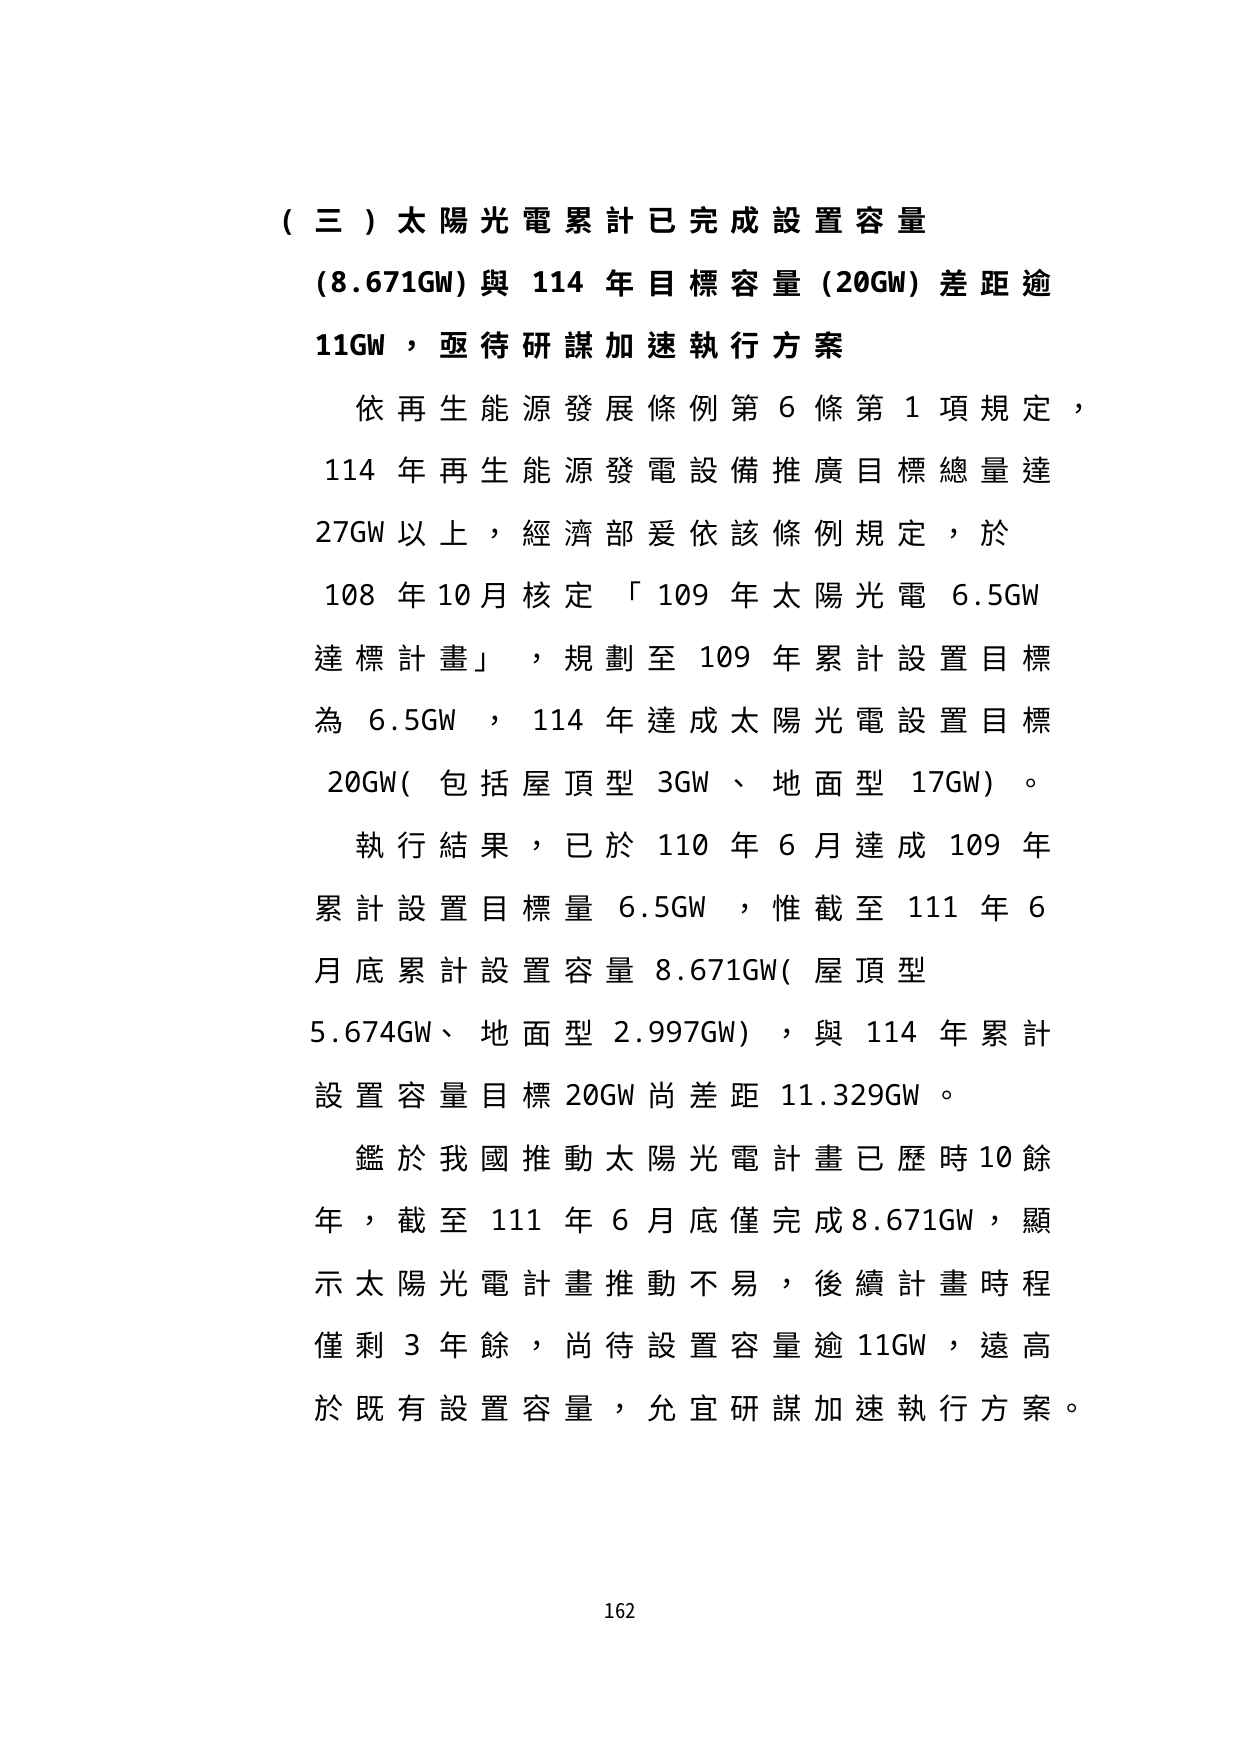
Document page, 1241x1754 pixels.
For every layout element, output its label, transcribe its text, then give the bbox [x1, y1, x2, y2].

text (三)太陽光電累計已完成設置容量(8.671GW)與114年目標容量(20GW)差距逾11GW，亟待研謀加速執行方案 [242, 177, 1058, 365]
text 依再生能源發展條例第6條第1項規定，114年再生能源發電設備推廣目標總量達27GW以上，經濟部爰依該條例規定，於108年10月核定「109年太陽光電6.5GW達標計畫」，規劃至109年累計設置目標為6.5GW，114年達成太陽光電設置目標20GW(包括屋頂型3GW、地面型17GW)。 [271, 365, 1058, 802]
text 執行結果，已於110年6月達成109年累計設置目標量6.5GW，惟截至111年6月底累計設置容量8.671GW(屋頂型5.674GW、地面型2.997GW)，與114年累計設置容量目標20GW尚差距11.329GW。 [271, 802, 1058, 1115]
text 鑑於我國推動太陽光電計畫已歷時10餘年，截至111年6月底僅完成8.671GW，顯示太陽光電計畫推動不易，後續計畫時程僅剩3年餘，尚待設置容量逾11GW，遠高於既有設置容量，允宜研謀加速執行方案。 [271, 1115, 1058, 1427]
